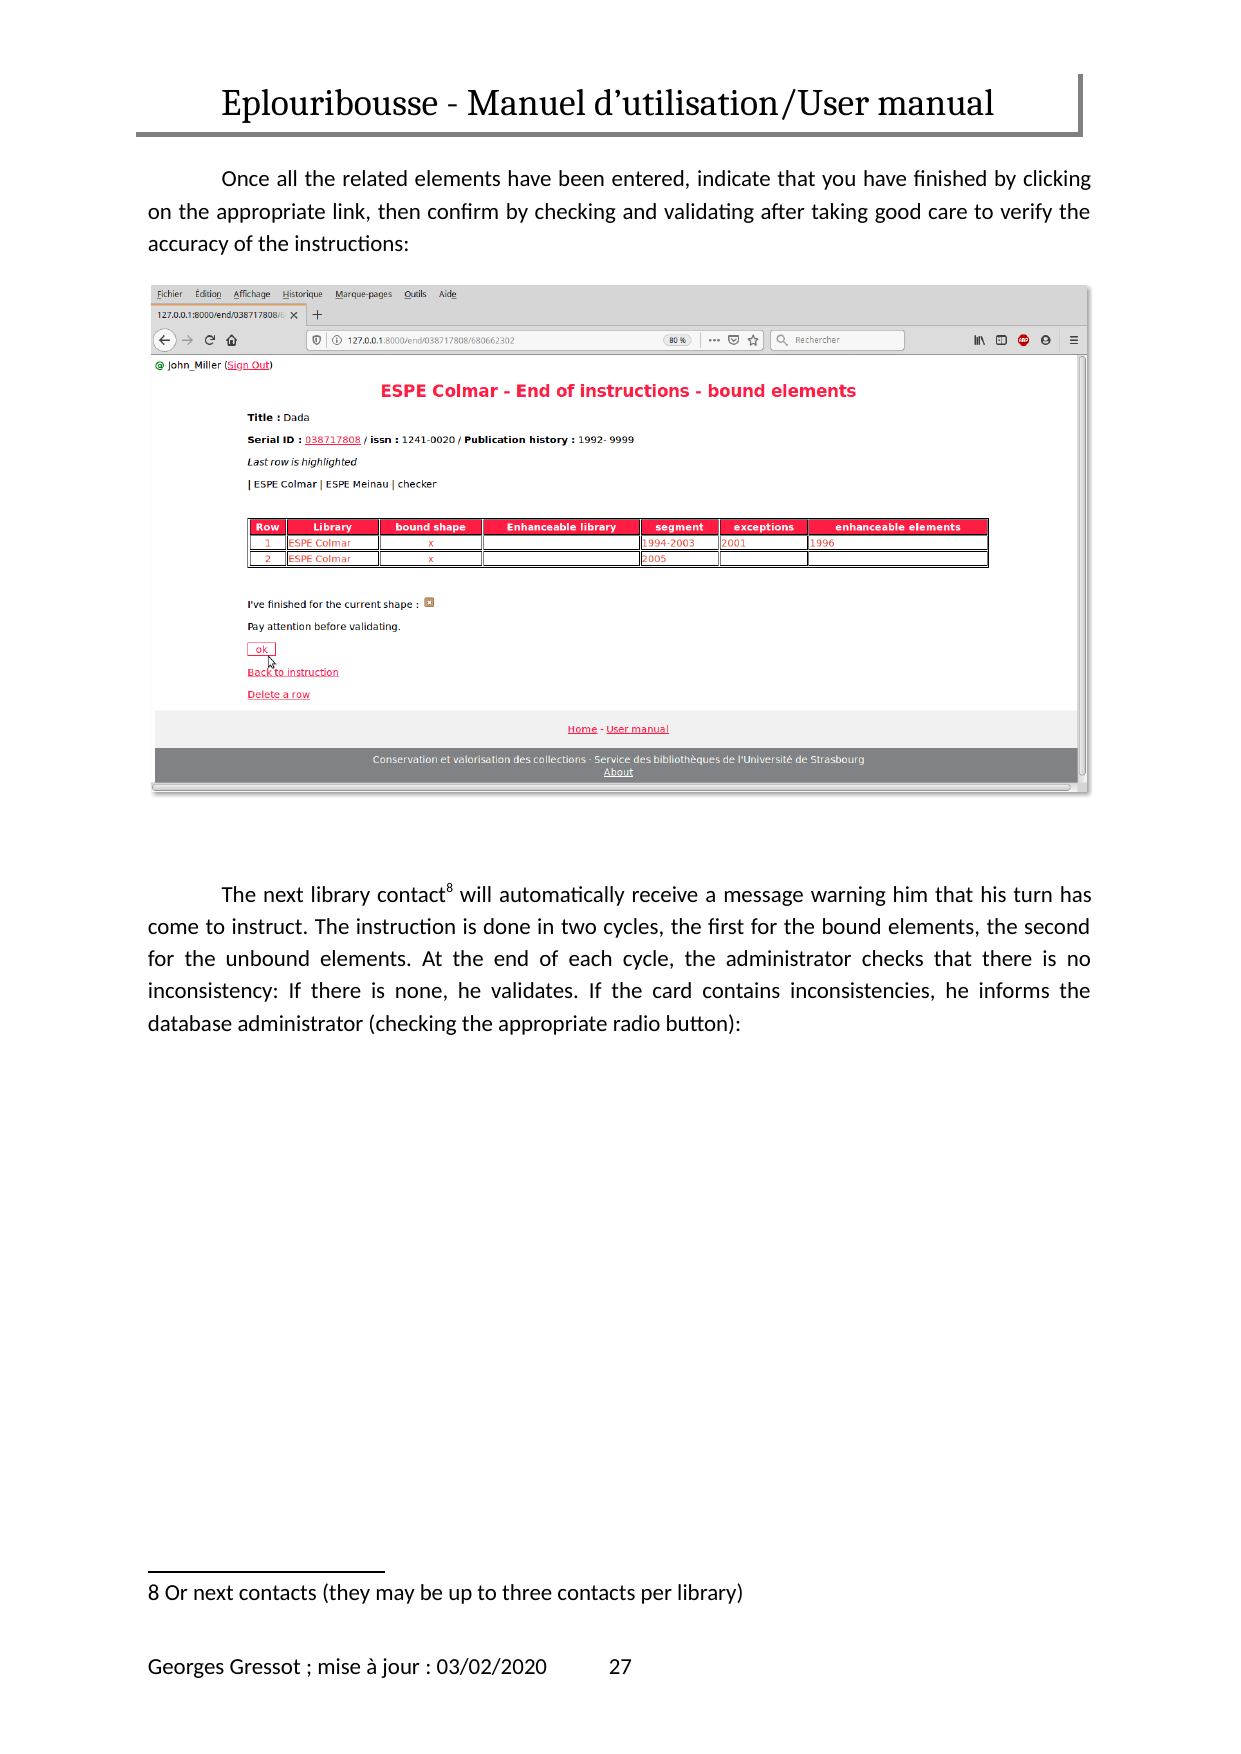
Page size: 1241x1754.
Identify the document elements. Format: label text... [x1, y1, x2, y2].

picture [147, 282, 1093, 798]
text Or next contacts (they may be up to three contacts per library) [148, 1578, 1093, 1606]
text The next library contact will automatically receive a message warning him that his turn has come to instruct. The instruction is done in two cycles, the first for the bound elements, the second for the unbound elements. At the end of each cycle, the administrator checks that there is no inconsistency: If there is none, he validates. If the card contains inconsistencies, he informs the database administrator (checking the appropriate radio button): [148, 880, 1093, 1037]
text Once all the related elements have been entered, indicate that you have finished by clicking on the appropriate link, then confirm by checking and validating after taking good care to verify the accuracy of the instructions: [148, 164, 1093, 257]
